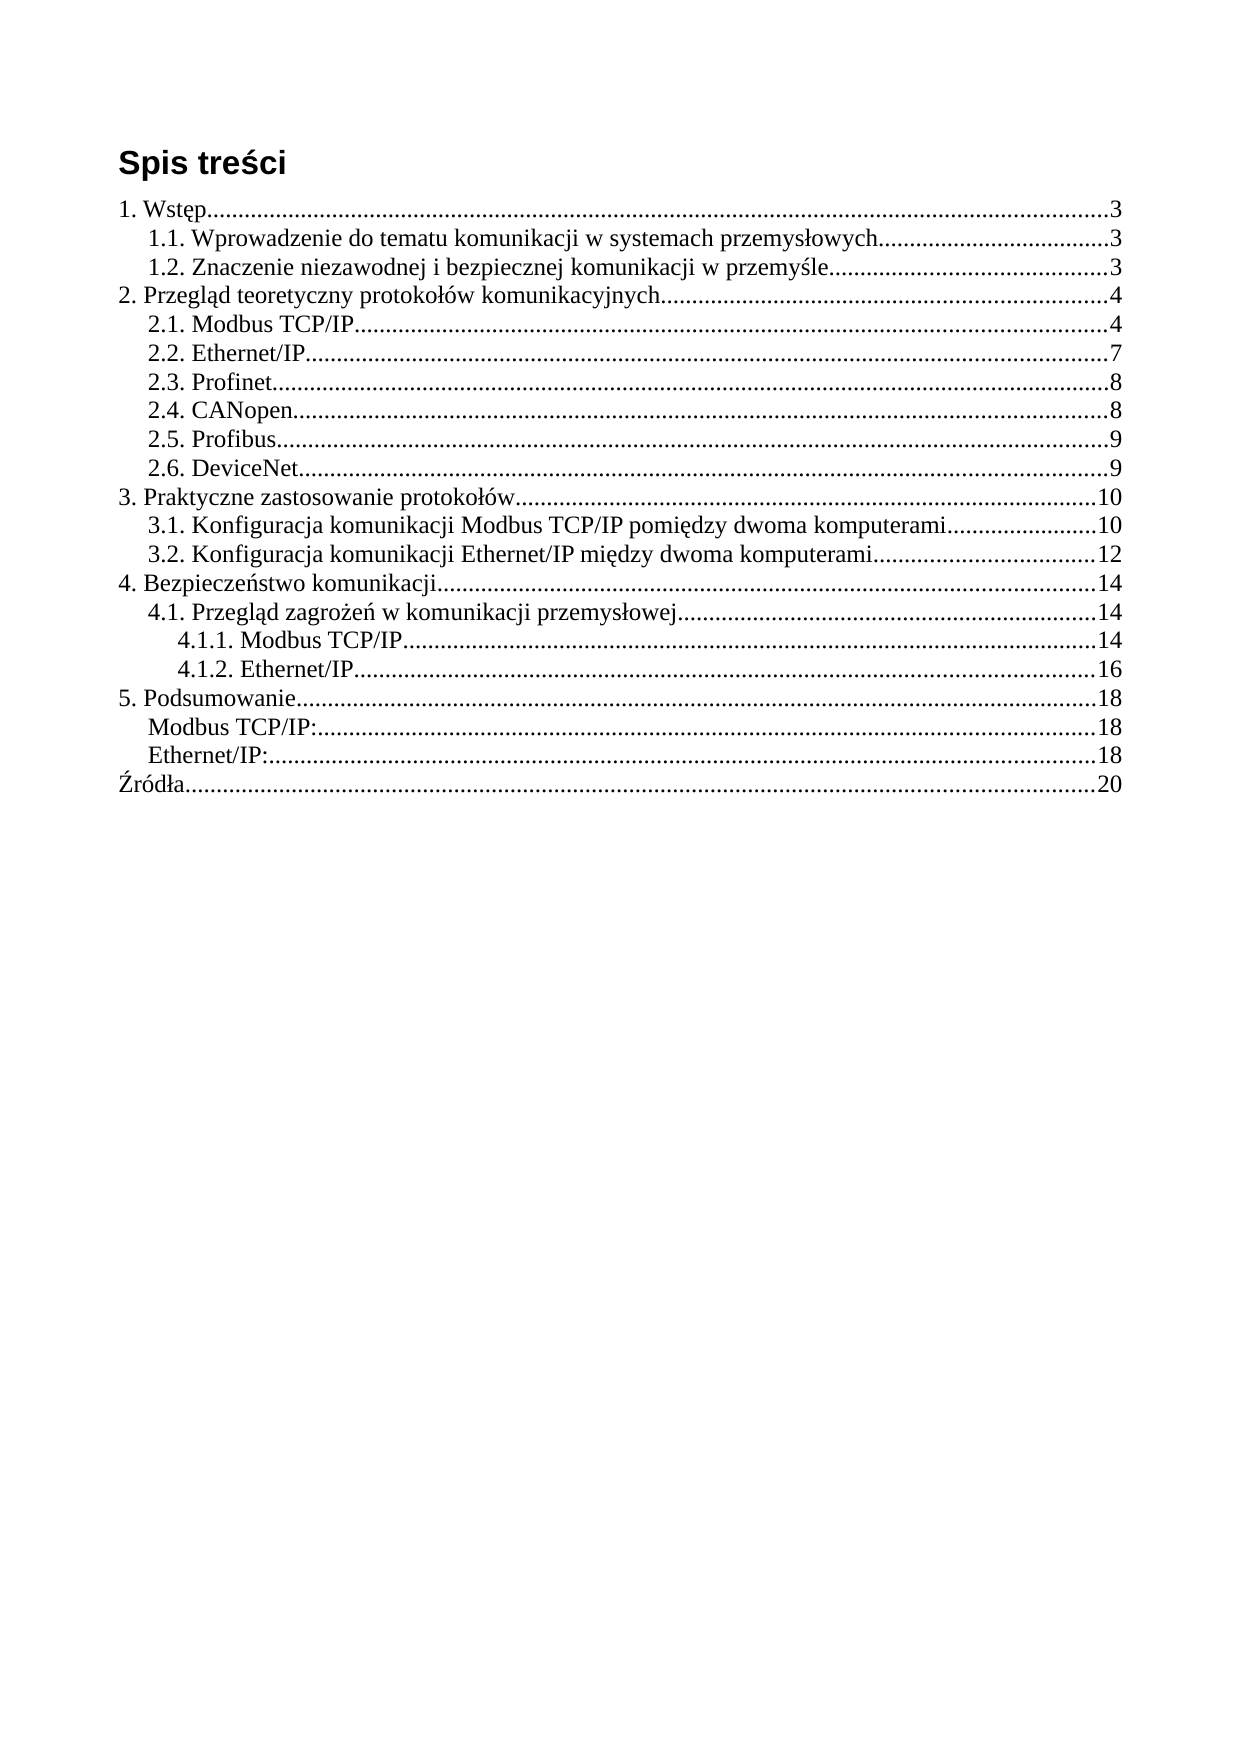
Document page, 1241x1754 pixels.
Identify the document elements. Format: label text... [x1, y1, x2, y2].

text 4.1. Przegląd zagrożeń w komunikacji przemysłowej 14 [148, 597, 1122, 625]
text 2.3. Profinet 8 [148, 367, 1122, 395]
text 2. Przegląd teoretyczny protokołów komunikacyjnych 4 [118, 280, 1122, 309]
text 3. Praktyczne zastosowanie protokołów 10 [118, 482, 1122, 510]
text 2.6. DeviceNet 9 [148, 453, 1122, 482]
text Modbus TCP/IP: 18 [148, 712, 1122, 740]
text 1.1. Wprowadzenie do tematu komunikacji w systemach przemysłowych 3 [148, 223, 1122, 252]
text 4.1.1. Modbus TCP/IP 14 [177, 625, 1122, 654]
text 2.1. Modbus TCP/IP 4 [148, 309, 1122, 338]
text 2.2. Ethernet/IP 7 [148, 338, 1122, 367]
subtitle Spis treści [118, 143, 1122, 182]
text 4.1.2. Ethernet/IP 16 [177, 654, 1122, 683]
text Źródła 20 [118, 769, 1122, 798]
text 3.1. Konfiguracja komunikacji Modbus TCP/IP pomiędzy dwoma komputerami 10 [148, 510, 1122, 539]
text 3.2. Konfiguracja komunikacji Ethernet/IP między dwoma komputerami 12 [148, 539, 1122, 568]
text 1.2. Znaczenie niezawodnej i bezpiecznej komunikacji w przemyśle 3 [148, 252, 1122, 280]
text 5. Podsumowanie 18 [118, 683, 1122, 712]
text 2.4. CANopen 8 [148, 395, 1122, 424]
text Ethernet/IP: 18 [148, 740, 1122, 769]
text 4. Bezpieczeństwo komunikacji 14 [118, 568, 1122, 597]
text 2.5. Profibus 9 [148, 424, 1122, 453]
text 1. Wstęp 3 [118, 194, 1122, 223]
